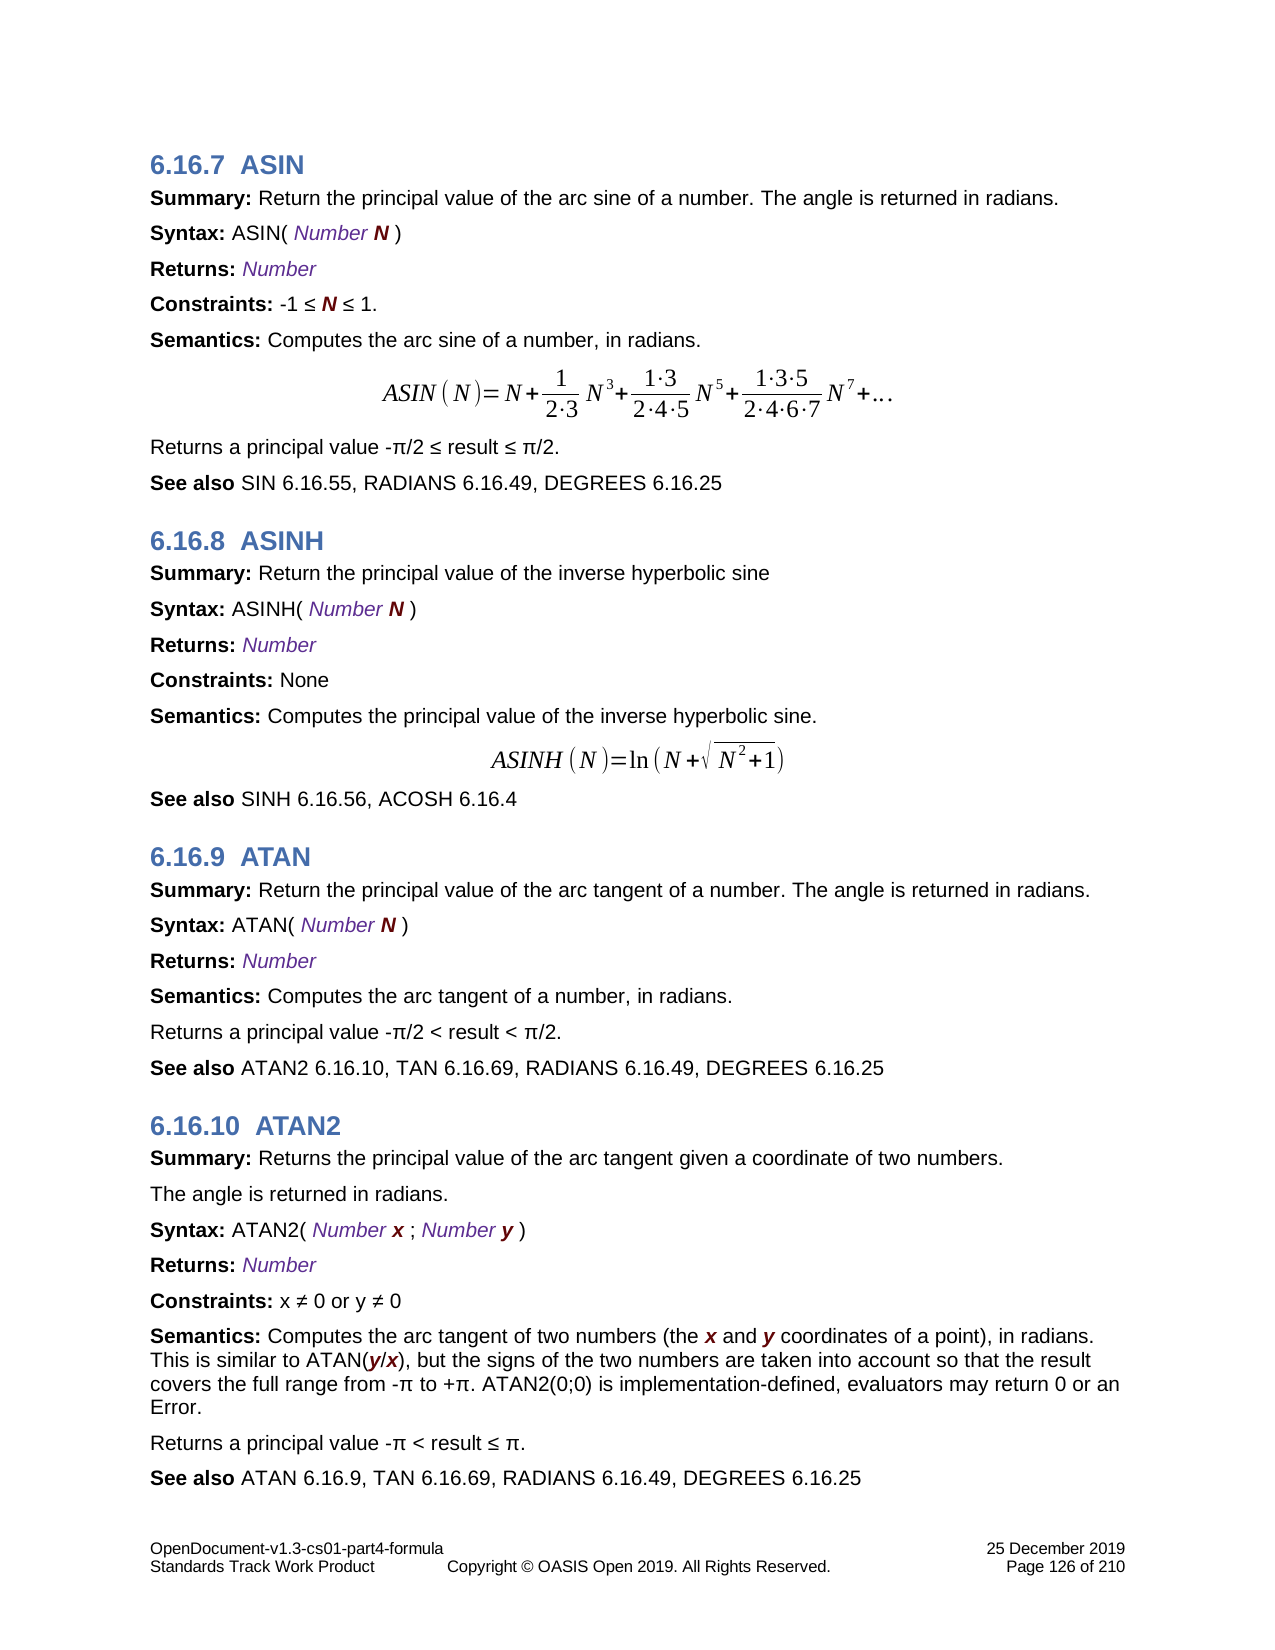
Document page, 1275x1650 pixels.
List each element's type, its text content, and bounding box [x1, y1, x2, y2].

text Semantics: Computes the principal value of the inverse hyperbolic sine. [150, 704, 1125, 728]
text See also ATAN2 6.16.10, TAN 6.16.69, RADIANS 6.16.49, DEGREES 6.16.25 [150, 1056, 1125, 1080]
text Returns a principal value -π/2 ≤ result ≤ π/2. [150, 436, 1125, 459]
text Summary: Return the principal value of the arc sine of a number. The angle is returned in radians. [150, 186, 1125, 209]
text Summary: Returns the principal value of the arc tangent given a coordinate of two numbers. [150, 1147, 1125, 1170]
text Semantics: Computes the arc sine of a number, in radians. [150, 328, 1125, 352]
text Syntax: ASINH( Number N ) [150, 597, 1125, 621]
text Summary: Return the principal value of the arc tangent of a number. The angle is returned in radians. [150, 878, 1125, 902]
text See also ATAN 6.16.9, TAN 6.16.69, RADIANS 6.16.49, DEGREES 6.16.25 [150, 1467, 1125, 1490]
text Constraints: -1 ≤ N ≤ 1. [150, 293, 1125, 316]
subtitle ASINH [150, 526, 1125, 556]
text Returns: Number [150, 633, 1125, 657]
subtitle ATAN [150, 842, 1125, 872]
subtitle ATAN2 [150, 1111, 1125, 1141]
text Returns a principal value -π < result ≤ π. [150, 1431, 1125, 1455]
text Constraints: None [150, 669, 1125, 692]
text Semantics: Computes the arc tangent of two numbers (the x and y coordinates of a point), in radians. This is similar to ATAN(y/x), but the signs of the two numbers are taken into account so that the result covers the full range from -π to +π. ATAN2(0;0) is implementation-defined, evaluators may return 0 or an Error. [150, 1325, 1125, 1419]
text Semantics: Computes the arc tangent of a number, in radians. [150, 985, 1125, 1008]
text The angle is returned in radians. [150, 1182, 1125, 1206]
text Summary: Return the principal value of the inverse hyperbolic sine [150, 562, 1125, 585]
subtitle ASIN [150, 150, 1125, 180]
text Syntax: ASIN( Number N ) [150, 222, 1125, 245]
text Returns: Number [150, 949, 1125, 973]
text Returns: Number [150, 1254, 1125, 1277]
text Returns: Number [150, 257, 1125, 281]
text Constraints: x ≠ 0 or y ≠ 0 [150, 1289, 1125, 1313]
text See also SIN 6.16.55, RADIANS 6.16.49, DEGREES 6.16.25 [150, 471, 1125, 495]
text Syntax: ATAN( Number N ) [150, 914, 1125, 937]
text See also SINH 6.16.56, ACOSH 6.16.4 [150, 787, 1125, 811]
text Syntax: ATAN2( Number x ; Number y ) [150, 1218, 1125, 1242]
text Returns a principal value -π/2 < result < π/2. [150, 1021, 1125, 1044]
